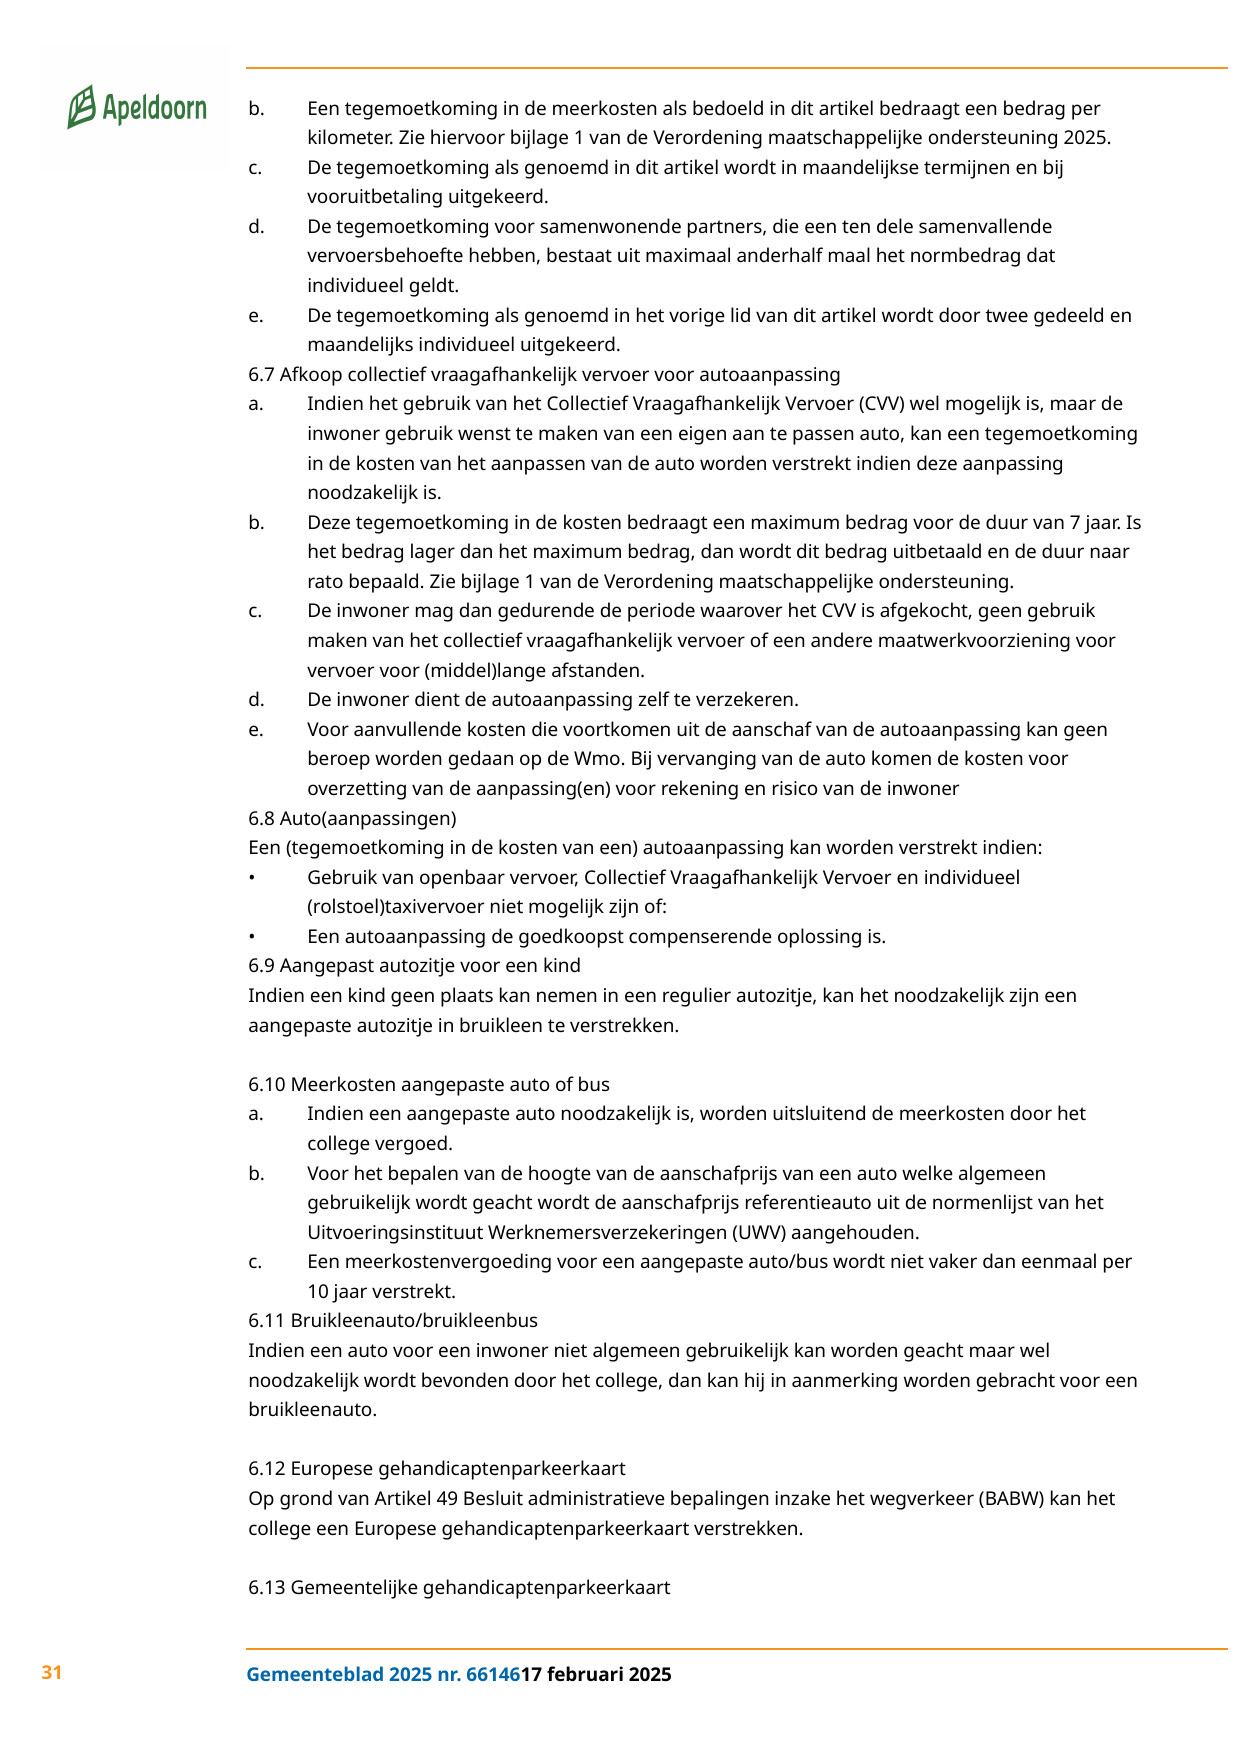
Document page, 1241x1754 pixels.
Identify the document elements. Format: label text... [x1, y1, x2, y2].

text 6.12 Europese gehandicaptenparkeerkaart [248, 1456, 1152, 1481]
list Indien een aangepaste auto noodzakelijk is, worden uitsluitend de meerkosten door het college vergoed. [248, 1101, 1152, 1156]
list Indien het gebruik van het Collectief Vraagafhankelijk Vervoer (CVV) wel mogelijk is, maar de inwoner gebruik wenst te maken van een eigen aan te passen auto, kan een tegemoetkoming in de kosten van het aanpassen van de auto worden verstrekt indien deze aanpassing noodzakelijk is. [248, 391, 1152, 505]
list De inwoner dient de autoaanpassing zelf te verzekeren. [248, 686, 1152, 712]
text Indien een kind geen plaats kan nemen in een regulier autozitje, kan het noodzakelijk zijn een aangepaste autozitje in bruikleen te verstrekken. [248, 982, 1152, 1038]
list De tegemoetkoming als genoemd in dit artikel wordt in maandelijkse termijnen en bij vooruitbetaling uitgekeerd. [248, 154, 1152, 209]
list Gebruik van openbaar vervoer, Collectief Vraagafhankelijk Vervoer en individueel (rolstoel)taxivervoer niet mogelijk zijn of: [248, 864, 1152, 919]
text 6.11 Bruikleenauto/bruikleenbus [248, 1308, 1152, 1333]
list De tegemoetkoming voor samenwonende partners, die een ten dele samenvallende vervoersbehoefte hebben, bestaat uit maximaal anderhalf maal het normbedrag dat individueel geldt. [248, 213, 1152, 298]
text Een (tegemoetkoming in de kosten van een) autoaanpassing kan worden verstrekt indien: [248, 834, 1152, 860]
text 6.8 Auto(aanpassingen) [248, 805, 1152, 831]
list Een autoaanpassing de goedkoopst compenserende oplossing is. [248, 923, 1152, 949]
list Deze tegemoetkoming in de kosten bedraagt een maximum bedrag voor de duur van 7 jaar. Is het bedrag lager dan het maximum bedrag, dan wordt dit bedrag uitbetaald en de duur naar rato bepaald. Zie bijlage 1 van de Verordening maatschappelijke ondersteuning. [248, 509, 1152, 594]
text 6.9 Aangepast autozitje voor een kind [248, 953, 1152, 978]
picture [41, 47, 231, 172]
text Indien een auto voor een inwoner niet algemeen gebruikelijk kan worden geacht maar wel noodzakelijk wordt bevonden door het college, dan kan hij in aanmerking worden gebracht voor een bruikleenauto. [248, 1337, 1152, 1422]
list Voor aanvullende kosten die voortkomen uit de aanschaf van de autoaanpassing kan geen beroep worden gedaan op de Wmo. Bij vervanging van de auto komen de kosten voor overzetting van de aanpassing(en) voor rekening en risico van de inwoner [248, 716, 1152, 801]
text Op grond van Artikel 49 Besluit administratieve bepalingen inzake het wegverkeer (BABW) kan het college een Europese gehandicaptenparkeerkaart verstrekken. [248, 1485, 1152, 1541]
list Een tegemoetkoming in de meerkosten als bedoeld in dit artikel bedraagt een bedrag per kilometer. Zie hiervoor bijlage 1 van de Verordening maatschappelijke ondersteuning 2025. [248, 95, 1152, 150]
list Voor het bepalen van de hoogte van de aanschafprijs van een auto welke algemeen gebruikelijk wordt geacht wordt de aanschafprijs referentieauto uit de normenlijst van het Uitvoeringsinstituut Werknemersverzekeringen (UWV) aangehouden. [248, 1160, 1152, 1245]
text 6.13 Gemeentelijke gehandicaptenparkeerkaart [248, 1574, 1152, 1600]
list Een meerkostenvergoeding voor een aangepaste auto/bus wordt niet vaker dan eenmaal per 10 jaar verstrekt. [248, 1248, 1152, 1304]
text 6.7 Afkoop collectief vraagafhankelijk vervoer voor autoaanpassing [248, 361, 1152, 387]
list De inwoner mag dan gedurende de periode waarover het CVV is afgekocht, geen gebruik maken van het collectief vraagafhankelijk vervoer of een andere maatwerkvoorziening voor vervoer voor (middel)lange afstanden. [248, 598, 1152, 683]
list De tegemoetkoming als genoemd in het vorige lid van dit artikel wordt door twee gedeeld en maandelijks individueel uitgekeerd. [248, 302, 1152, 357]
text 6.10 Meerkosten aangepaste auto of bus [248, 1071, 1152, 1097]
